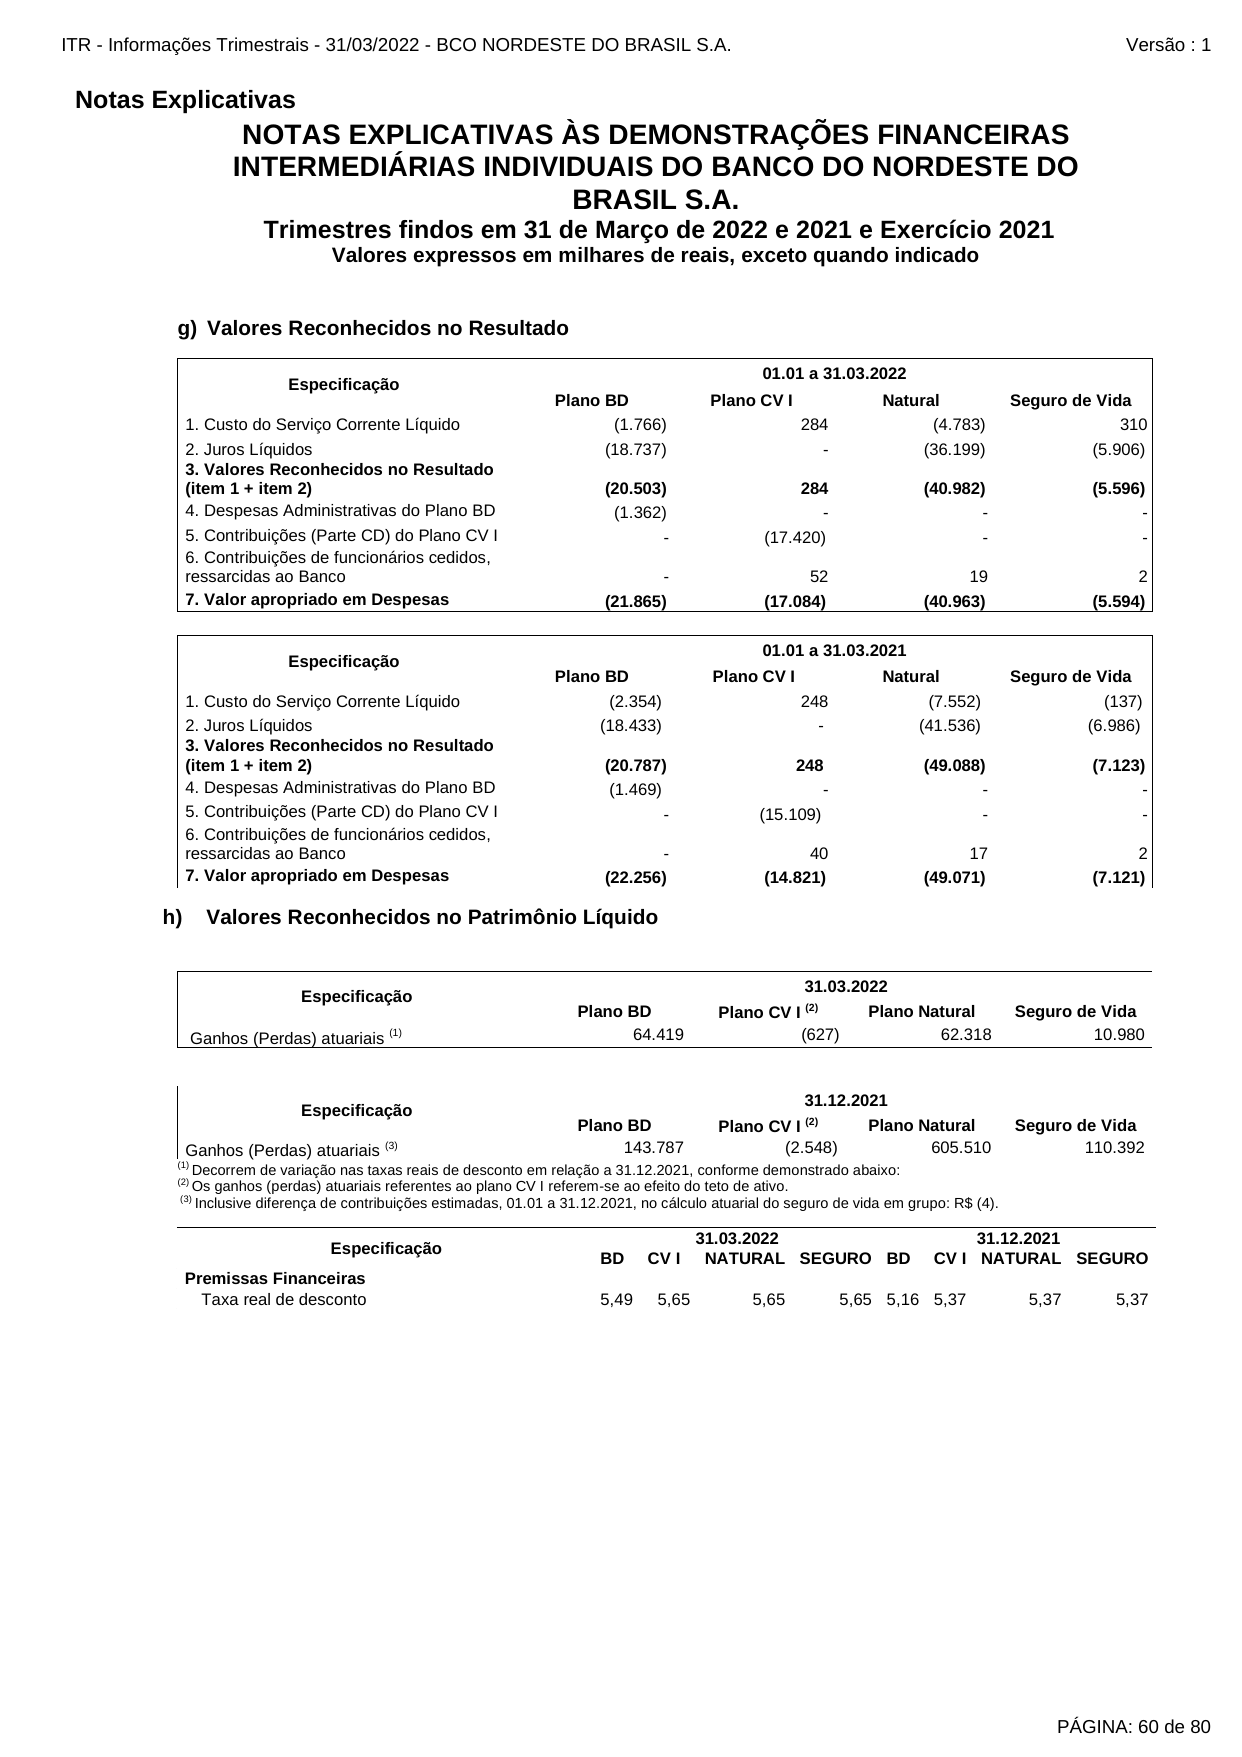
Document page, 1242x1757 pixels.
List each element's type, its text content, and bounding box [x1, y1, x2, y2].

text Natural [882, 390, 993, 409]
text Plano CV I (2) [718, 1115, 845, 1135]
text Plano Natural [868, 1001, 998, 1021]
text - [514, 804, 669, 823]
text CV I [933, 1249, 973, 1268]
text 17 [833, 844, 988, 863]
text Plano CV I [710, 390, 833, 409]
text BD [886, 1249, 926, 1268]
text Plano BD [554, 390, 674, 409]
text NATURAL [704, 1249, 792, 1268]
text Plano BD [577, 1001, 691, 1021]
text (14.821) [764, 868, 833, 887]
text 310 [993, 415, 1147, 434]
text 1. Custo do Serviço Corrente Líquido [185, 691, 514, 711]
text Natural [882, 667, 993, 686]
text - [674, 503, 828, 522]
text Especificação [288, 652, 514, 671]
text Especificação [296, 987, 417, 1006]
text 5. Contribuições (Parte CD) do Plano CV I [185, 802, 514, 821]
text (21.865) [605, 591, 674, 611]
text Especificação [326, 1239, 446, 1258]
text - [833, 780, 988, 799]
text (17.420) [764, 528, 833, 547]
text NATURAL [981, 1249, 1069, 1268]
text - [674, 439, 828, 458]
text 2 [993, 844, 1147, 863]
text (22.256) [605, 868, 674, 887]
text - [993, 503, 1147, 522]
text (5.594) [1092, 591, 1153, 611]
text 2. Juros Líquidos [185, 716, 514, 735]
text (2.354) [609, 691, 674, 711]
text (20.503) [605, 479, 674, 498]
text 4. Despesas Administrativas do Plano BD [185, 778, 514, 797]
text 01.01 a 31.03.2021 [757, 641, 911, 660]
text h) Valores Reconhecidos no Patrimônio Líquido [162, 906, 659, 929]
text - [833, 804, 988, 823]
text (41.536) [919, 716, 993, 735]
text (137) [993, 691, 1142, 711]
text 5,37 [933, 1289, 973, 1308]
text (40.982) [924, 479, 993, 498]
text - [993, 804, 1147, 823]
text 6. Contribuições de funcionários cedidos, ressarcidas ao Banco [185, 548, 495, 586]
text (627) [691, 1024, 839, 1044]
text PÁGINA: 60 de 80 [1057, 1716, 1213, 1737]
text Ganhos (Perdas) atuariais (3) [185, 1140, 538, 1160]
text 5. Contribuições (Parte CD) do Plano CV I [185, 525, 514, 544]
text 605.510 [931, 1138, 998, 1157]
text 5,37 [1116, 1289, 1156, 1308]
text 31.12.2021 [799, 1091, 893, 1110]
text 01.01 a 31.03.2022 [758, 363, 911, 383]
text - [674, 716, 823, 735]
text 40 [674, 844, 828, 863]
text (6.986) [1088, 716, 1153, 735]
text 3. Valores Reconhecidos no Resultado [185, 459, 514, 478]
text - [674, 780, 828, 799]
text 31.03.2022 [691, 1228, 783, 1248]
text 10.980 [1094, 1024, 1152, 1044]
text (49.071) [924, 868, 993, 887]
text - [993, 780, 1147, 799]
text (item 1 + item 2) [185, 479, 514, 498]
text ITR - Informações Trimestrais - 31/03/2022 - BCO NORDESTE DO BRASIL S.A. [61, 35, 734, 56]
text 110.392 [1084, 1138, 1152, 1157]
text BD [600, 1249, 640, 1268]
text NOTAS EXPLICATIVAS ÀS DEMONSTRAÇÕES FINANCEIRAS INTERMEDIÁRIAS INDIVIDUAIS DO BANCO DO NORDESTE DO BRASIL S.A. [229, 118, 1079, 215]
text (2) Os ganhos (perdas) atuariais referentes ao plano CV I referem-se ao efeito do teto de ativo. [175, 1178, 995, 1195]
text Especificação [288, 375, 514, 394]
text 2. Juros Líquidos [185, 439, 514, 458]
text - [833, 528, 988, 547]
text Notas Explicativas [73, 86, 1079, 114]
text Taxa real de desconto [201, 1289, 593, 1308]
text (20.787) [605, 756, 674, 775]
text 52 [674, 567, 828, 586]
text 3. Valores Reconhecidos no Resultado [185, 736, 514, 755]
text 5,37 [1029, 1289, 1069, 1308]
text (49.088) [924, 756, 993, 775]
text 248 [674, 756, 823, 775]
text SEGURO [1076, 1249, 1156, 1268]
text 4. Despesas Administrativas do Plano BD [185, 501, 514, 520]
text Seguro de Vida [1010, 390, 1153, 409]
text 284 [674, 415, 828, 434]
text Seguro de Vida [1010, 667, 1153, 686]
text 6. Contribuições de funcionários cedidos, ressarcidas ao Banco [185, 824, 495, 863]
text 284 [674, 479, 828, 498]
text - [514, 528, 669, 547]
text 62.318 [941, 1024, 998, 1044]
text Ganhos (Perdas) atuariais (1) [190, 1027, 538, 1047]
text (40.963) [924, 591, 993, 611]
text 143.787 [624, 1138, 691, 1157]
text CV I [647, 1249, 697, 1268]
text 1. Custo do Serviço Corrente Líquido [185, 415, 514, 434]
text g) Valores Reconhecidos no Resultado [177, 316, 569, 340]
text (2.548) [785, 1138, 845, 1157]
text 7. Valor apropriado em Despesas [185, 589, 514, 608]
text Valores expressos em milhares de reais, exceto quando indicado [328, 244, 983, 268]
text Plano Natural [868, 1116, 998, 1135]
text (17.084) [764, 591, 833, 611]
text (7.121) [1092, 868, 1153, 887]
text Plano BD [554, 667, 674, 686]
text - [833, 503, 988, 522]
text 5,65 [839, 1289, 879, 1308]
text - [514, 844, 669, 863]
text 19 [833, 567, 988, 586]
text (18.433) [600, 716, 674, 735]
text (3) Inclusive diferença de contribuições estimadas, 01.01 a 31.12.2021, no cálculo atuarial do seguro de vida em grupo: R$ (4). [180, 1195, 995, 1212]
text (7.552) [928, 691, 993, 711]
text Seguro de Vida [1014, 1001, 1152, 1021]
text Trimestres findos em 31 de Março de 2022 e 2021 e Exercício 2021 [260, 215, 1057, 244]
text (1.469) [609, 780, 674, 799]
text (18.737) [605, 439, 674, 458]
text 5,65 [752, 1289, 792, 1308]
text 5,65 [657, 1289, 697, 1308]
text (1) Decorrem de variação nas taxas reais de desconto em relação a 31.12.2021, conforme demonstrado abaixo: [177, 1160, 995, 1178]
text 5,49 [600, 1289, 640, 1308]
text (1.766) [614, 415, 674, 434]
text Versão : 1 [1126, 35, 1213, 56]
text (15.109) [759, 804, 833, 823]
text (4.783) [933, 415, 993, 434]
text Plano BD [577, 1116, 691, 1135]
text 31.03.2022 [799, 977, 893, 996]
text 2 [993, 567, 1147, 586]
text (5.906) [1092, 439, 1153, 458]
text Seguro de Vida [1014, 1116, 1152, 1135]
text 31.12.2021 [971, 1228, 1065, 1248]
text SEGURO [799, 1249, 879, 1268]
text (36.199) [924, 439, 993, 458]
text Premissas Financeiras [184, 1269, 593, 1288]
text Plano CV I (2) [718, 1001, 845, 1021]
text - [514, 567, 669, 586]
text - [993, 528, 1147, 547]
text 5,16 [886, 1289, 926, 1308]
text (7.123) [1092, 756, 1153, 775]
text 248 [674, 691, 828, 711]
text 64.419 [633, 1024, 691, 1044]
text 7. Valor apropriado em Despesas [185, 866, 514, 885]
text (5.596) [1092, 479, 1153, 498]
text Plano CV I [712, 667, 833, 686]
text (1.362) [614, 503, 674, 522]
text (item 1 + item 2) [185, 756, 514, 775]
text Especificação [296, 1101, 417, 1120]
